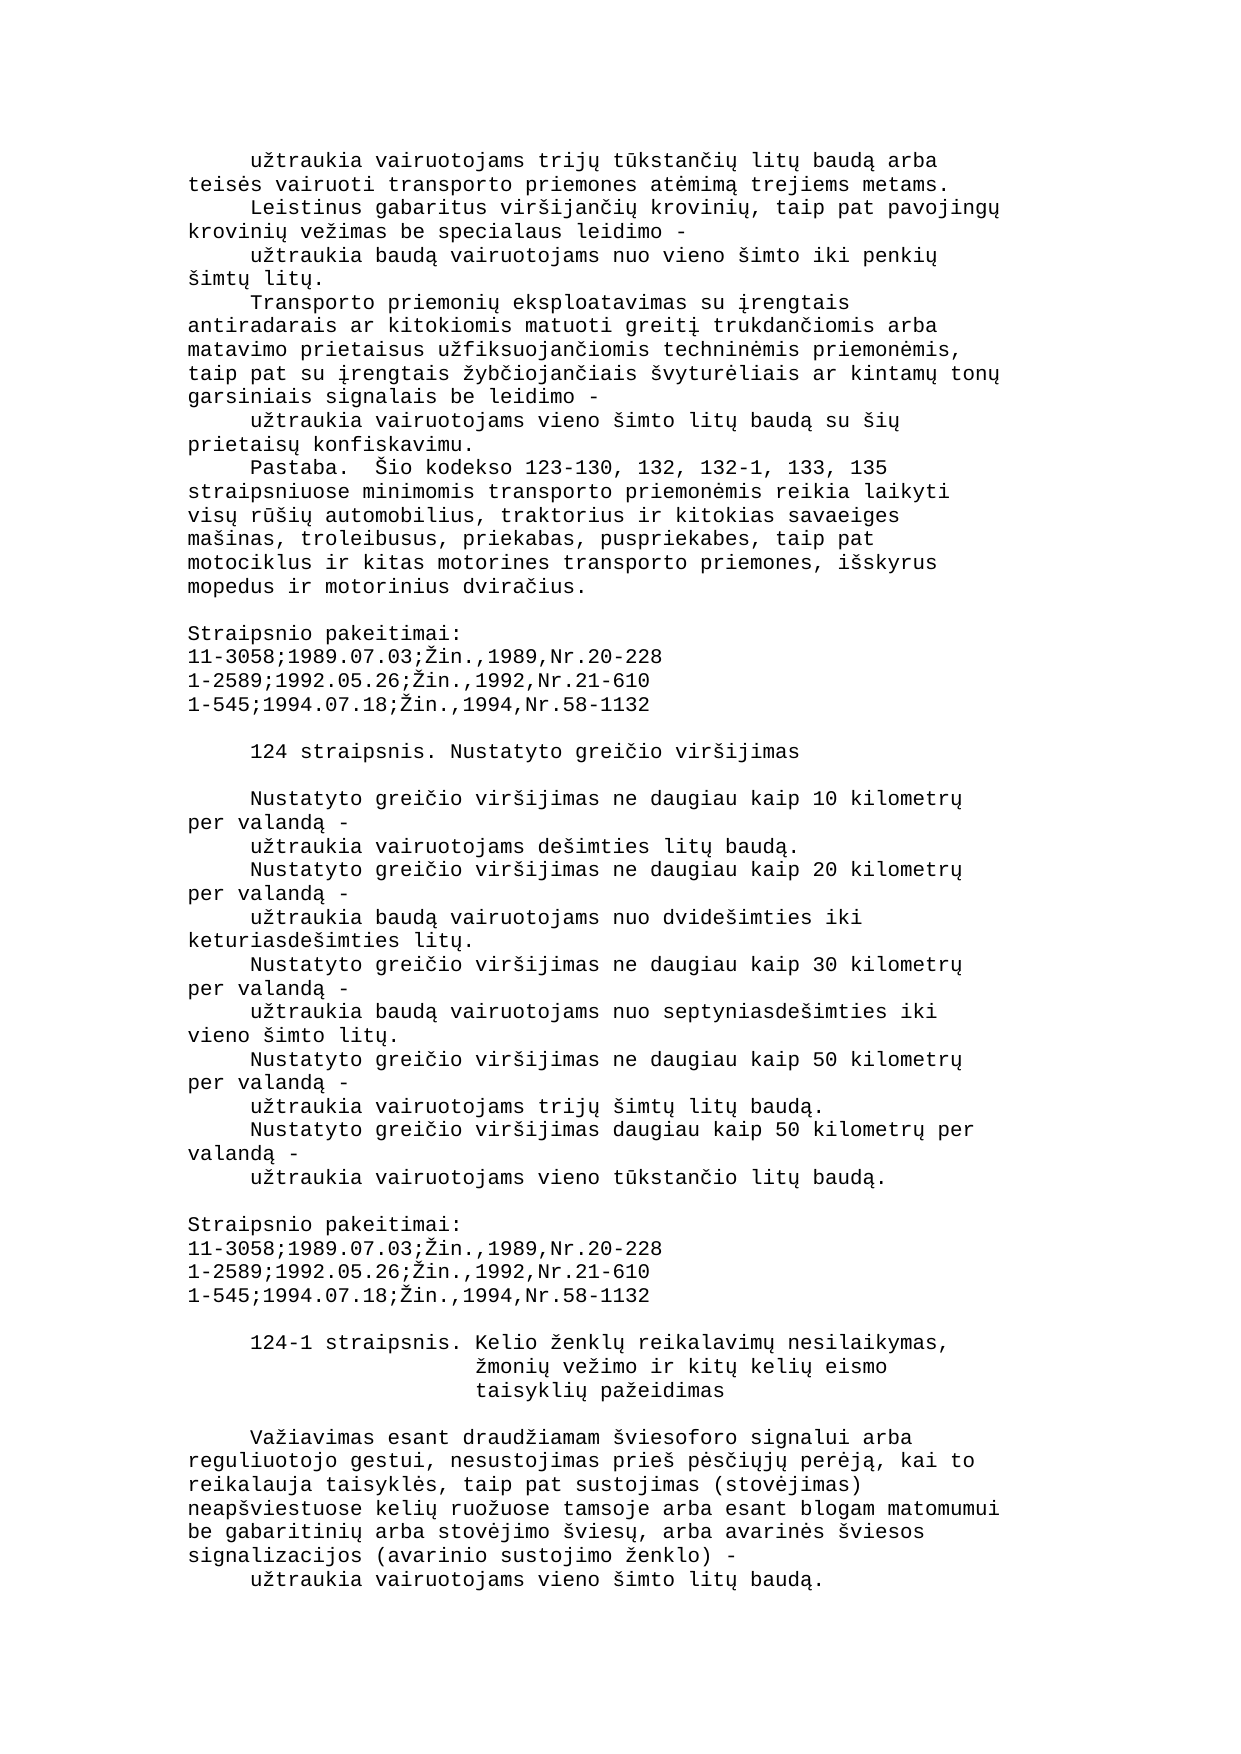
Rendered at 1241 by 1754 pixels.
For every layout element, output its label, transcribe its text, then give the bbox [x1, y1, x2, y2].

text taisyklių pažeidimas [187, 1379, 1053, 1403]
text 1-545;1994.07.18;Žin.,1994,Nr.58-1132 [187, 694, 1053, 717]
text visų rūšių automobilius, traktorius ir kitokias savaeiges [187, 505, 1053, 528]
text signalizacijos (avarinio sustojimo ženklo) - [187, 1545, 1053, 1569]
text Straipsnio pakeitimai: [187, 1214, 1053, 1238]
text Nustatyto greičio viršijimas daugiau kaip 50 kilometrų per [187, 1119, 1053, 1143]
text užtraukia vairuotojams vieno šimto litų baudą. [187, 1569, 1053, 1592]
text Nustatyto greičio viršijimas ne daugiau kaip 30 kilometrų [187, 954, 1053, 978]
text neapšviestuose kelių ruožuose tamsoje arba esant blogam matomumui [187, 1498, 1053, 1521]
text užtraukia vairuotojams dešimties litų baudą. [187, 836, 1053, 859]
text per valandą - [187, 1072, 1053, 1096]
text prietaisų konfiskavimu. [187, 434, 1053, 457]
text 1-2589;1992.05.26;Žin.,1992,Nr.21-610 [187, 670, 1053, 694]
text Pastaba. Šio kodekso 123-130, 132, 132-1, 133, 135 [187, 457, 1053, 481]
text 124-1 straipsnis. Kelio ženklų reikalavimų nesilaikymas, [187, 1332, 1053, 1356]
text reguliuotojo gestui, nesustojimas prieš pėsčiųjų perėją, kai to [187, 1451, 1053, 1474]
text Straipsnio pakeitimai: [187, 623, 1053, 647]
text matavimo prietaisus užfiksuojančiomis techninėmis priemonėmis, [187, 339, 1053, 363]
text Nustatyto greičio viršijimas ne daugiau kaip 10 kilometrų [187, 788, 1053, 812]
text straipsniuose minimomis transporto priemonėmis reikia laikyti [187, 481, 1053, 505]
text 124 straipsnis. Nustatyto greičio viršijimas [187, 741, 1053, 765]
text per valandą - [187, 883, 1053, 907]
text be gabaritinių arba stovėjimo šviesų, arba avarinės šviesos [187, 1521, 1053, 1545]
text mopedus ir motorinius dviračius. [187, 576, 1053, 599]
text taip pat su įrengtais žybčiojančiais švyturėliais ar kintamų tonų [187, 363, 1053, 386]
text Nustatyto greičio viršijimas ne daugiau kaip 50 kilometrų [187, 1048, 1053, 1072]
text užtraukia baudą vairuotojams nuo septyniasdešimties iki [187, 1001, 1053, 1025]
text užtraukia vairuotojams trijų tūkstančių litų baudą arba [187, 150, 1053, 174]
text žmonių vežimo ir kitų kelių eismo [187, 1356, 1053, 1379]
text Nustatyto greičio viršijimas ne daugiau kaip 20 kilometrų [187, 859, 1053, 883]
text teisės vairuoti transporto priemones atėmimą trejiems metams. [187, 174, 1053, 197]
text vieno šimto litų. [187, 1025, 1053, 1048]
text 11-3058;1989.07.03;Žin.,1989,Nr.20-228 [187, 1238, 1053, 1261]
text užtraukia baudą vairuotojams nuo vieno šimto iki penkių [187, 244, 1053, 268]
text šimtų litų. [187, 268, 1053, 292]
text užtraukia vairuotojams vieno tūkstančio litų baudą. [187, 1167, 1053, 1190]
text Važiavimas esant draudžiamam šviesoforo signalui arba [187, 1427, 1053, 1451]
text per valandą - [187, 978, 1053, 1001]
text 1-2589;1992.05.26;Žin.,1992,Nr.21-610 [187, 1261, 1053, 1285]
text krovinių vežimas be specialaus leidimo - [187, 221, 1053, 244]
text keturiasdešimties litų. [187, 930, 1053, 954]
text valandą - [187, 1143, 1053, 1167]
text Leistinus gabaritus viršijančių krovinių, taip pat pavojingų [187, 197, 1053, 221]
text per valandą - [187, 812, 1053, 836]
text Transporto priemonių eksploatavimas su įrengtais [187, 292, 1053, 316]
text mašinas, troleibusus, priekabas, puspriekabes, taip pat [187, 528, 1053, 552]
text reikalauja taisyklės, taip pat sustojimas (stovėjimas) [187, 1474, 1053, 1498]
text garsiniais signalais be leidimo - [187, 386, 1053, 410]
text užtraukia baudą vairuotojams nuo dvidešimties iki [187, 907, 1053, 930]
text motociklus ir kitas motorines transporto priemones, išskyrus [187, 552, 1053, 576]
text užtraukia vairuotojams trijų šimtų litų baudą. [187, 1096, 1053, 1119]
text 1-545;1994.07.18;Žin.,1994,Nr.58-1132 [187, 1285, 1053, 1309]
text antiradarais ar kitokiomis matuoti greitį trukdančiomis arba [187, 316, 1053, 339]
text 11-3058;1989.07.03;Žin.,1989,Nr.20-228 [187, 647, 1053, 670]
text užtraukia vairuotojams vieno šimto litų baudą su šių [187, 410, 1053, 434]
